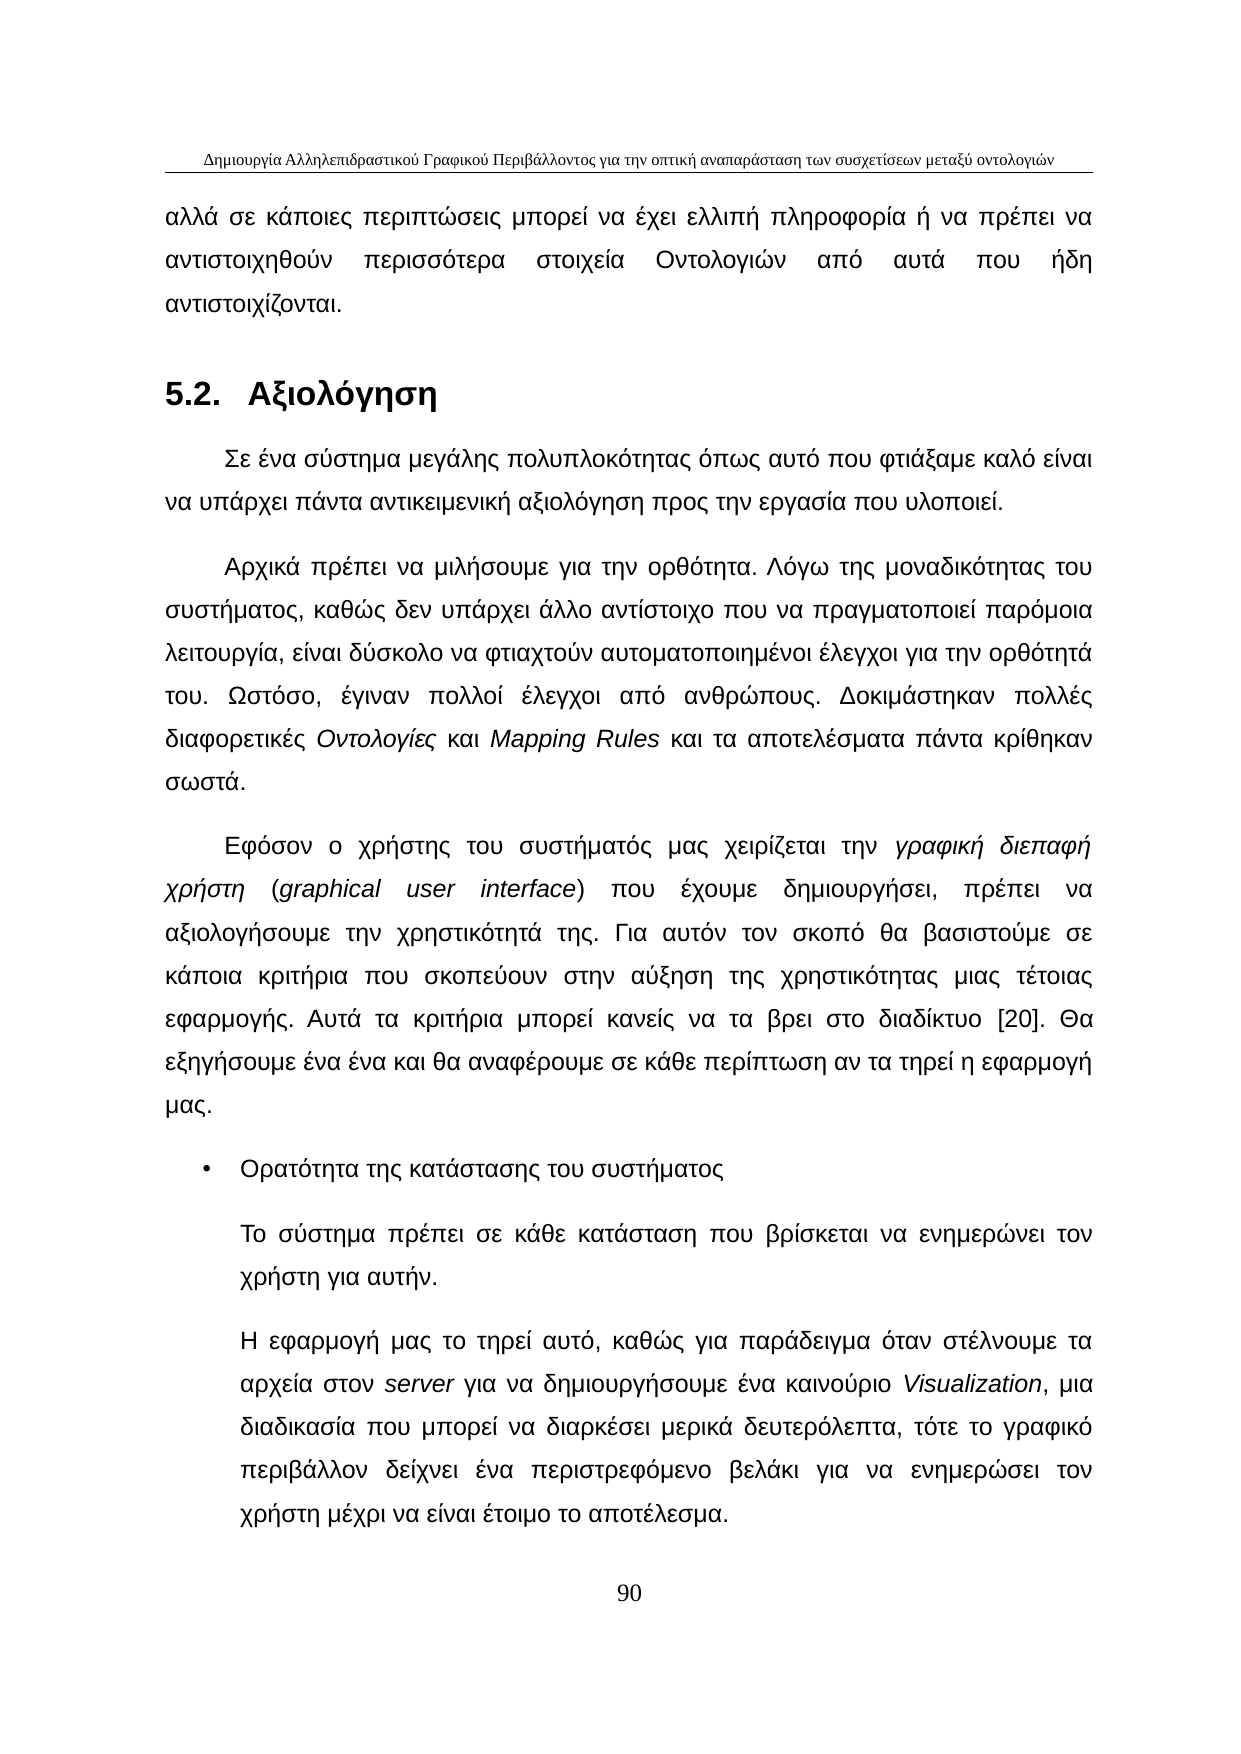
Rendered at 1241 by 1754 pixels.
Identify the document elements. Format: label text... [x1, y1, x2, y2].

text Σε ένα σύστημα μεγάλης πολυπλοκότητας όπως αυτό που φτιάξαμε καλό είναι να υπάρχει πάντα αντικειμενική αξιολόγηση προς την εργασία που υλοποιεί. [165, 444, 1093, 516]
list Το σύστημα πρέπει σε κάθε κατάσταση που βρίσκεται να ενημερώνει τον χρήστη για αυτήν. [202, 1219, 1093, 1291]
text αλλά σε κάποιες περιπτώσεις μπορεί να έχει ελλιπή πληροφορία ή να πρέπει να αντιστοιχηθούν περισσότερα στοιχεία Οντολογιών από αυτά που ήδη αντιστοιχίζονται. [165, 202, 1093, 317]
text Αρχικά πρέπει να μιλήσουμε για την ορθότητα. Λόγω της μοναδικότητας του συστήματος, καθώς δεν υπάρχει άλλο αντίστοιχο που να πραγματοποιεί παρόμοια λειτουργία, είναι δύσκολο να φτιαχτούν αυτοματοποιημένοι έλεγχοι για την ορθότητά του. Ωστόσο, έγιναν πολλοί έλεγχοι από ανθρώπους. Δοκιμάστηκαν πολλές διαφορετικές Οντολογίες και Mapping Rules και τα αποτελέσματα πάντα κρίθηκαν σωστά. [165, 551, 1093, 796]
subtitle Αξιολόγηση [165, 374, 1093, 412]
list Η εφαρμογή μας το τηρεί αυτό, καθώς για παράδειγμα όταν στέλνουμε τα αρχεία στον server για να δημιουργήσουμε ένα καινούριο Visualization, μια διαδικασία που μπορεί να διαρκέσει μερικά δευτερόλεπτα, τότε το γραφικό περιβάλλον δείχνει ένα περιστρεφόμενο βελάκι για να ενημερώσει τον χρήστη μέχρι να είναι έτοιμο το αποτέλεσμα. [202, 1326, 1093, 1527]
list Ορατότητα της κατάστασης του συστήματος [202, 1154, 1093, 1183]
text Εφόσον ο χρήστης του συστήματός μας χειρίζεται την γραφική διεπαφή χρήστη (graphical user interface) που έχουμε δημιουργήσει, πρέπει να αξιολογήσουμε την χρηστικότητά της. Για αυτόν τον σκοπό θα βασιστούμε σε κάποια κριτήρια που σκοπεύουν στην αύξηση της χρηστικότητας μιας τέτοιας εφαρμογής. Αυτά τα κριτήρια μπορεί κανείς να τα βρει στο διαδίκτυο [20]. Θα εξηγήσουμε ένα ένα και θα αναφέρουμε σε κάθε περίπτωση αν τα τηρεί η εφαρμογή μας. [165, 831, 1093, 1119]
